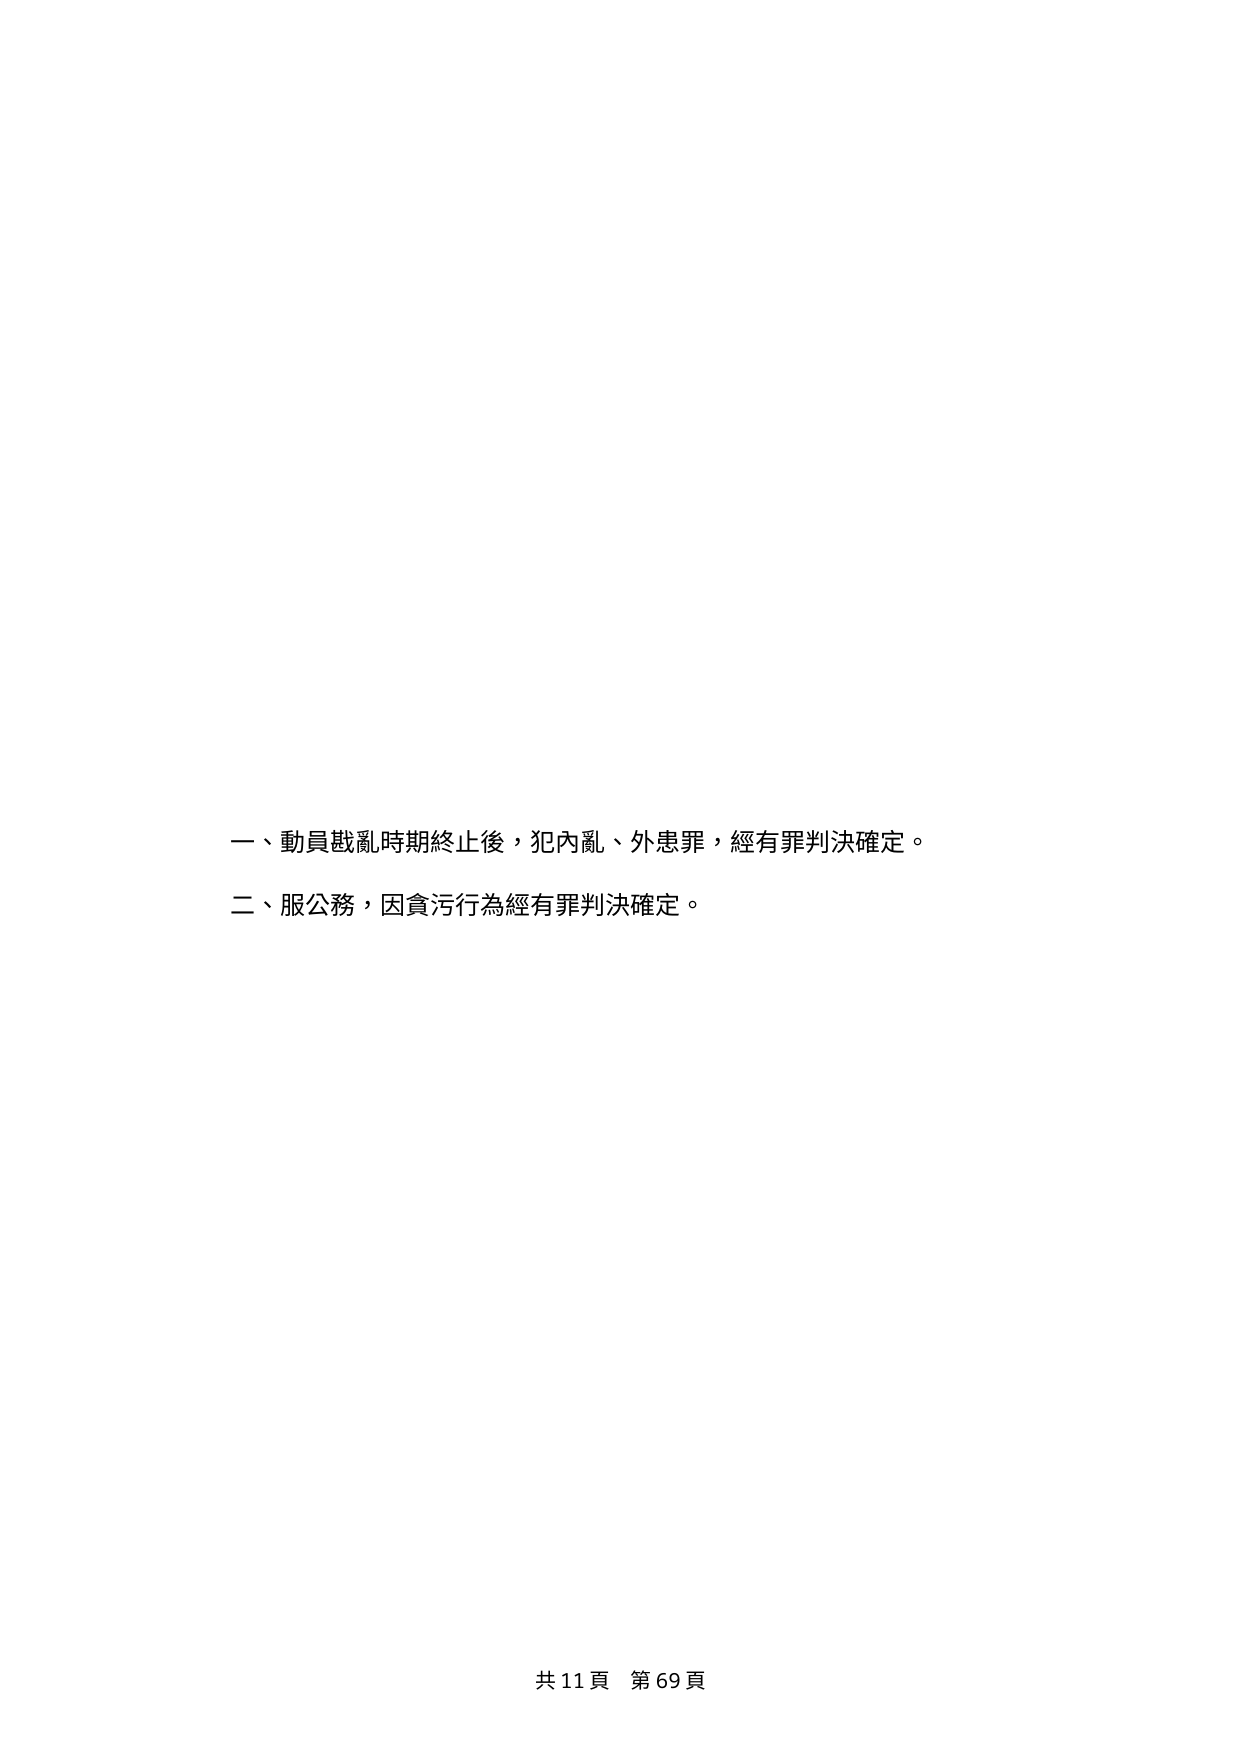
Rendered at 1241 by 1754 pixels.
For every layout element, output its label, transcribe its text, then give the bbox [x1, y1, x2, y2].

text 二、服公務，因貪污行為經有罪判決確定。 [230, 862, 1122, 924]
text 一、動員戡亂時期終止後，犯內亂、外患罪，經有罪判決確定。 [230, 799, 1122, 862]
